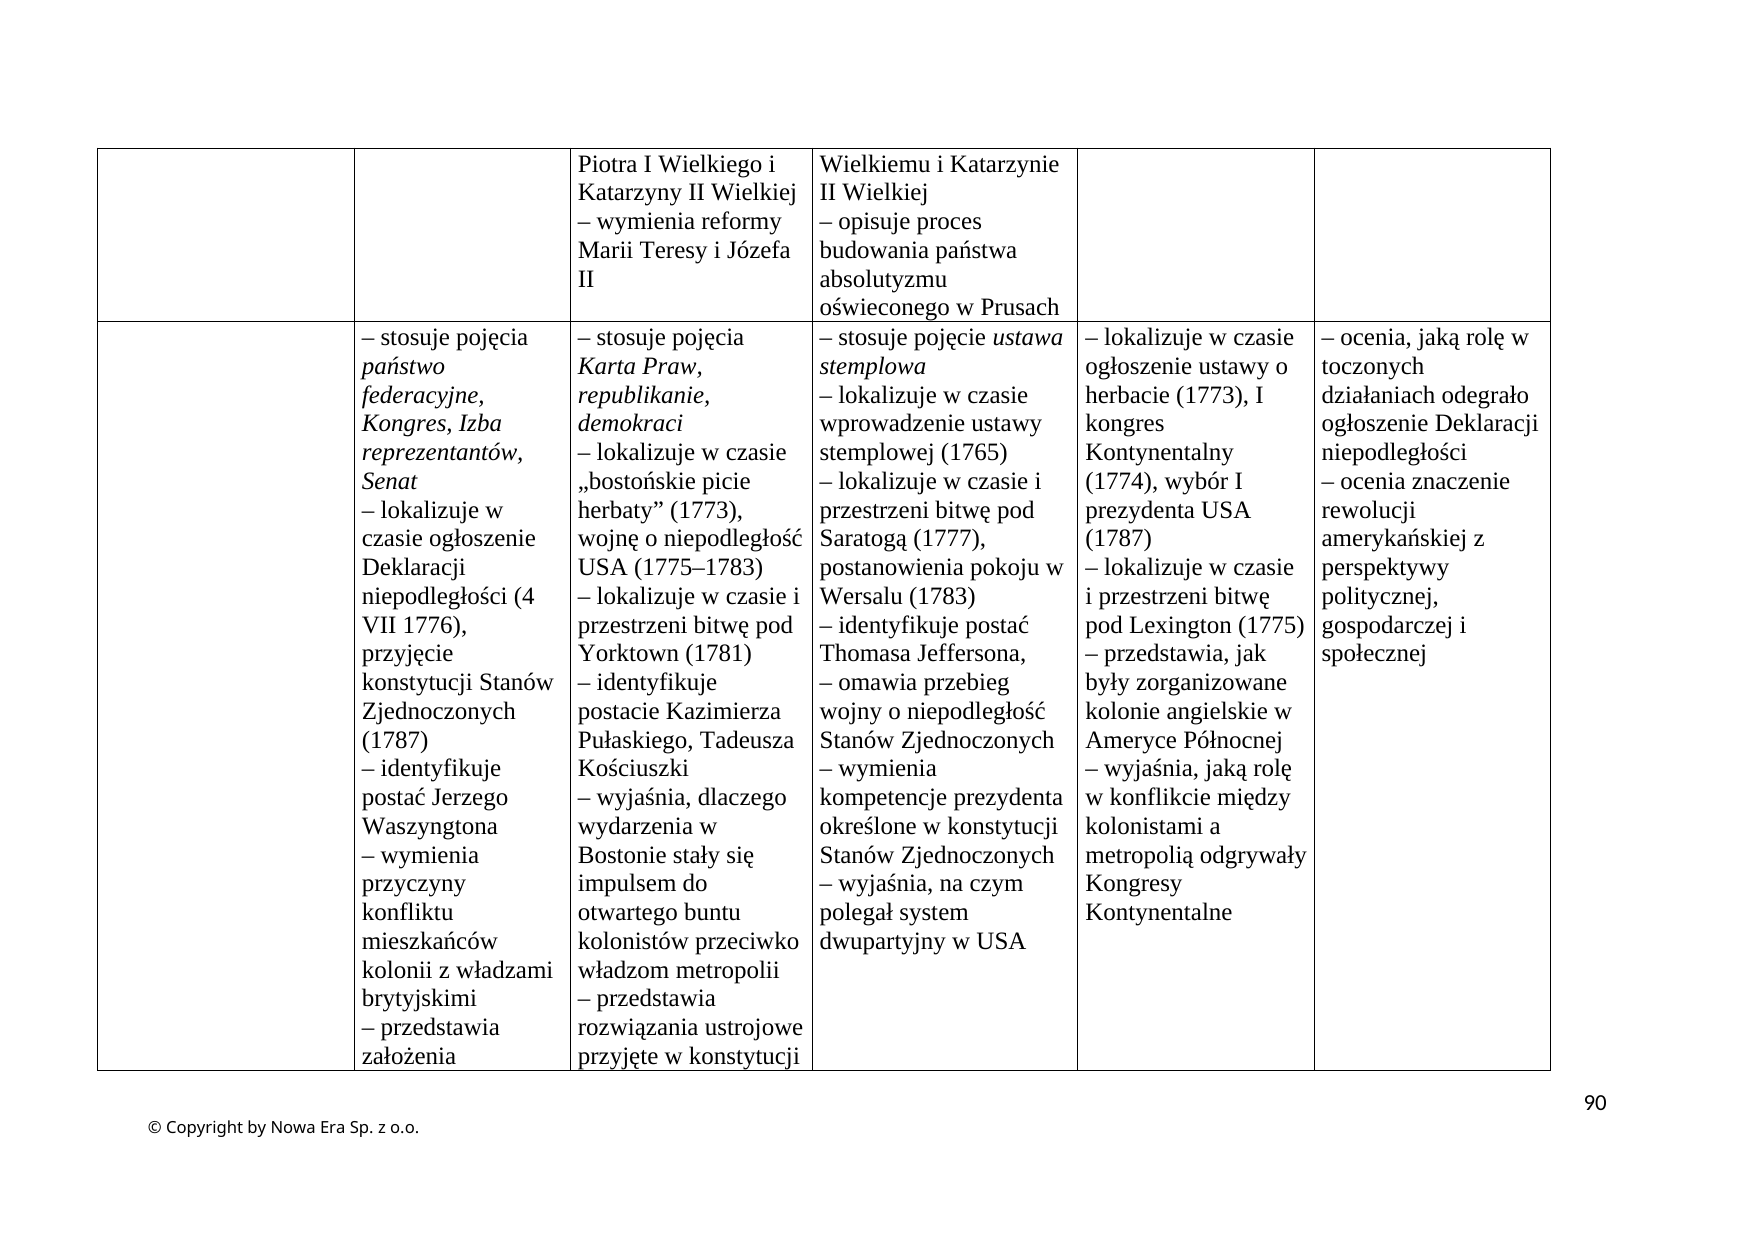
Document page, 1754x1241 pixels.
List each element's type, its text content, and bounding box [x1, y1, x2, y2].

table_cell – stosuje pojęcia państwo federacyjne, Kongres, Izba reprezentantów, Senat – lokalizuje w czasie ogłoszenie Deklaracji niepodległości (4 VII 1776), przyjęcie konstytucji Stanów Zjednoczonych (1787) – identyfikuje postać Jerzego Waszyngtona – wymienia przyczyny konfliktu mieszkańców kolonii z władzami brytyjskimi – przedstawia założenia [355, 322, 570, 1070]
table_cell – stosuje pojęcie ustawa stemplowa – lokalizuje w czasie wprowadzenie ustawy stemplowej (1765) – lokalizuje w czasie i przestrzeni bitwę pod Saratogą (1777), postanowienia pokoju w Wersalu (1783) – identyfikuje postać Thomasa Jeffersona, – omawia przebieg wojny o niepodległość Stanów Zjednoczonych – wymienia kompetencje prezydenta określone w konstytucji Stanów Zjednoczonych – wyjaśnia, na czym polegał system dwupartyjny w USA [813, 322, 1077, 1070]
table_cell – stosuje pojęcia Karta Praw, republikanie, demokraci – lokalizuje w czasie „bostońskie picie herbaty” (1773), wojnę o niepodległość USA (1775–1783) – lokalizuje w czasie i przestrzeni bitwę pod Yorktown (1781) – identyfikuje postacie Kazimierza Pułaskiego, Tadeusza Kościuszki – wyjaśnia, dlaczego wydarzenia w Bostonie stały się impulsem do otwartego buntu kolonistów przeciwko władzom metropolii – przedstawia rozwiązania ustrojowe przyjęte w konstytucji [571, 322, 812, 1070]
table_cell Wielkiemu i Katarzynie II Wielkiej – opisuje proces budowania państwa absolutyzmu oświeconego w Prusach [813, 149, 1077, 321]
table_cell [1315, 149, 1550, 321]
table_cell [355, 149, 570, 321]
table_cell [98, 322, 354, 1070]
table_cell – lokalizuje w czasie ogłoszenie ustawy o herbacie (1773), I kongres Kontynentalny (1774), wybór I prezydenta USA (1787) – lokalizuje w czasie i przestrzeni bitwę pod Lexington (1775) – przedstawia, jak były zorganizowane kolonie angielskie w Ameryce Północnej – wyjaśnia, jaką rolę w konflikcie między kolonistami a metropolią odgrywały Kongresy Kontynentalne [1078, 322, 1314, 1070]
table_cell – ocenia, jaką rolę w toczonych działaniach odegrało ogłoszenie Deklaracji niepodległości – ocenia znaczenie rewolucji amerykańskiej z perspektywy politycznej, gospodarczej i społecznej [1315, 322, 1550, 1070]
table_cell [98, 149, 354, 321]
table_cell [1078, 149, 1314, 321]
table_cell Piotra I Wielkiego i Katarzyny II Wielkiej – wymienia reformy Marii Teresy i Józefa II [571, 149, 812, 321]
